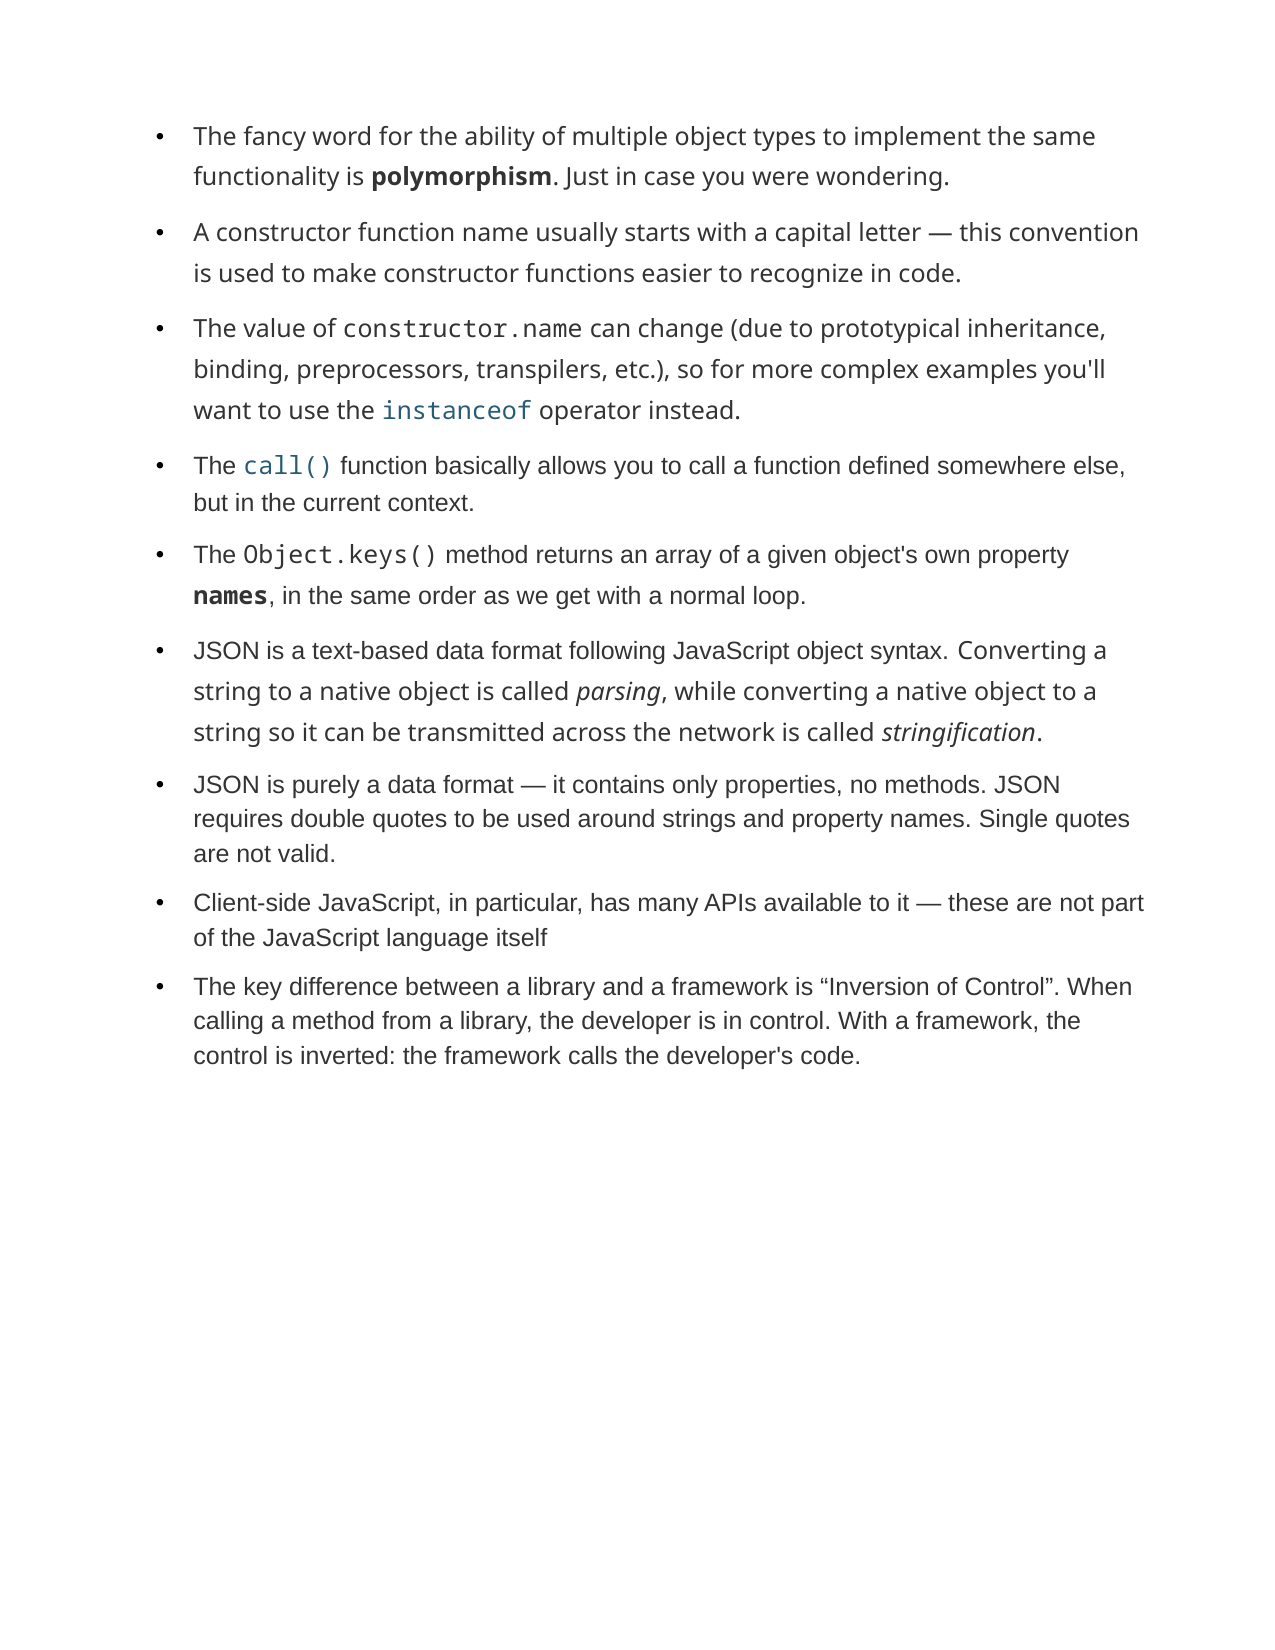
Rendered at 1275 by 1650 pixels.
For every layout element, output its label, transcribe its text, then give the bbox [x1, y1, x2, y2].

list The key difference between a library and a framework is “Inversion of Control”. When calling a method from a library, the developer is in control. With a framework, the control is inverted: the framework calls the developer's code. [156, 972, 1157, 1069]
list The call() function basically allows you to call a function defined somewhere else, but in the current context. [156, 448, 1157, 516]
list JSON is purely a data format — it contains only properties, no methods. JSON requires double quotes to be used around strings and property names. Single quotes are not valid. [156, 770, 1157, 868]
list JSON is a text-based data format following JavaScript object syntax. Converting a string to a native object is called parsing, while converting a native object to a string so it can be transmitted across the network is called stringification. [156, 633, 1157, 748]
list The Object.keys() method returns an array of a given object's own property names, in the same order as we get with a normal loop. [156, 537, 1157, 611]
list The value of constructor.name can change (due to prototypical inheritance, binding, preprocessors, transpilers, etc.), so for more complex examples you'll want to use the instanceof operator instead. [156, 311, 1157, 426]
list A constructor function name usually starts with a capital letter — this convention is used to make constructor functions easier to recognize in code. [156, 214, 1157, 289]
list The fancy word for the ability of multiple object types to implement the same functionality is polymorphism. Just in case you were wondering. [156, 118, 1157, 193]
list Client-side JavaScript, in particular, has many APIs available to it — these are not part of the JavaScript language itself [156, 888, 1157, 951]
